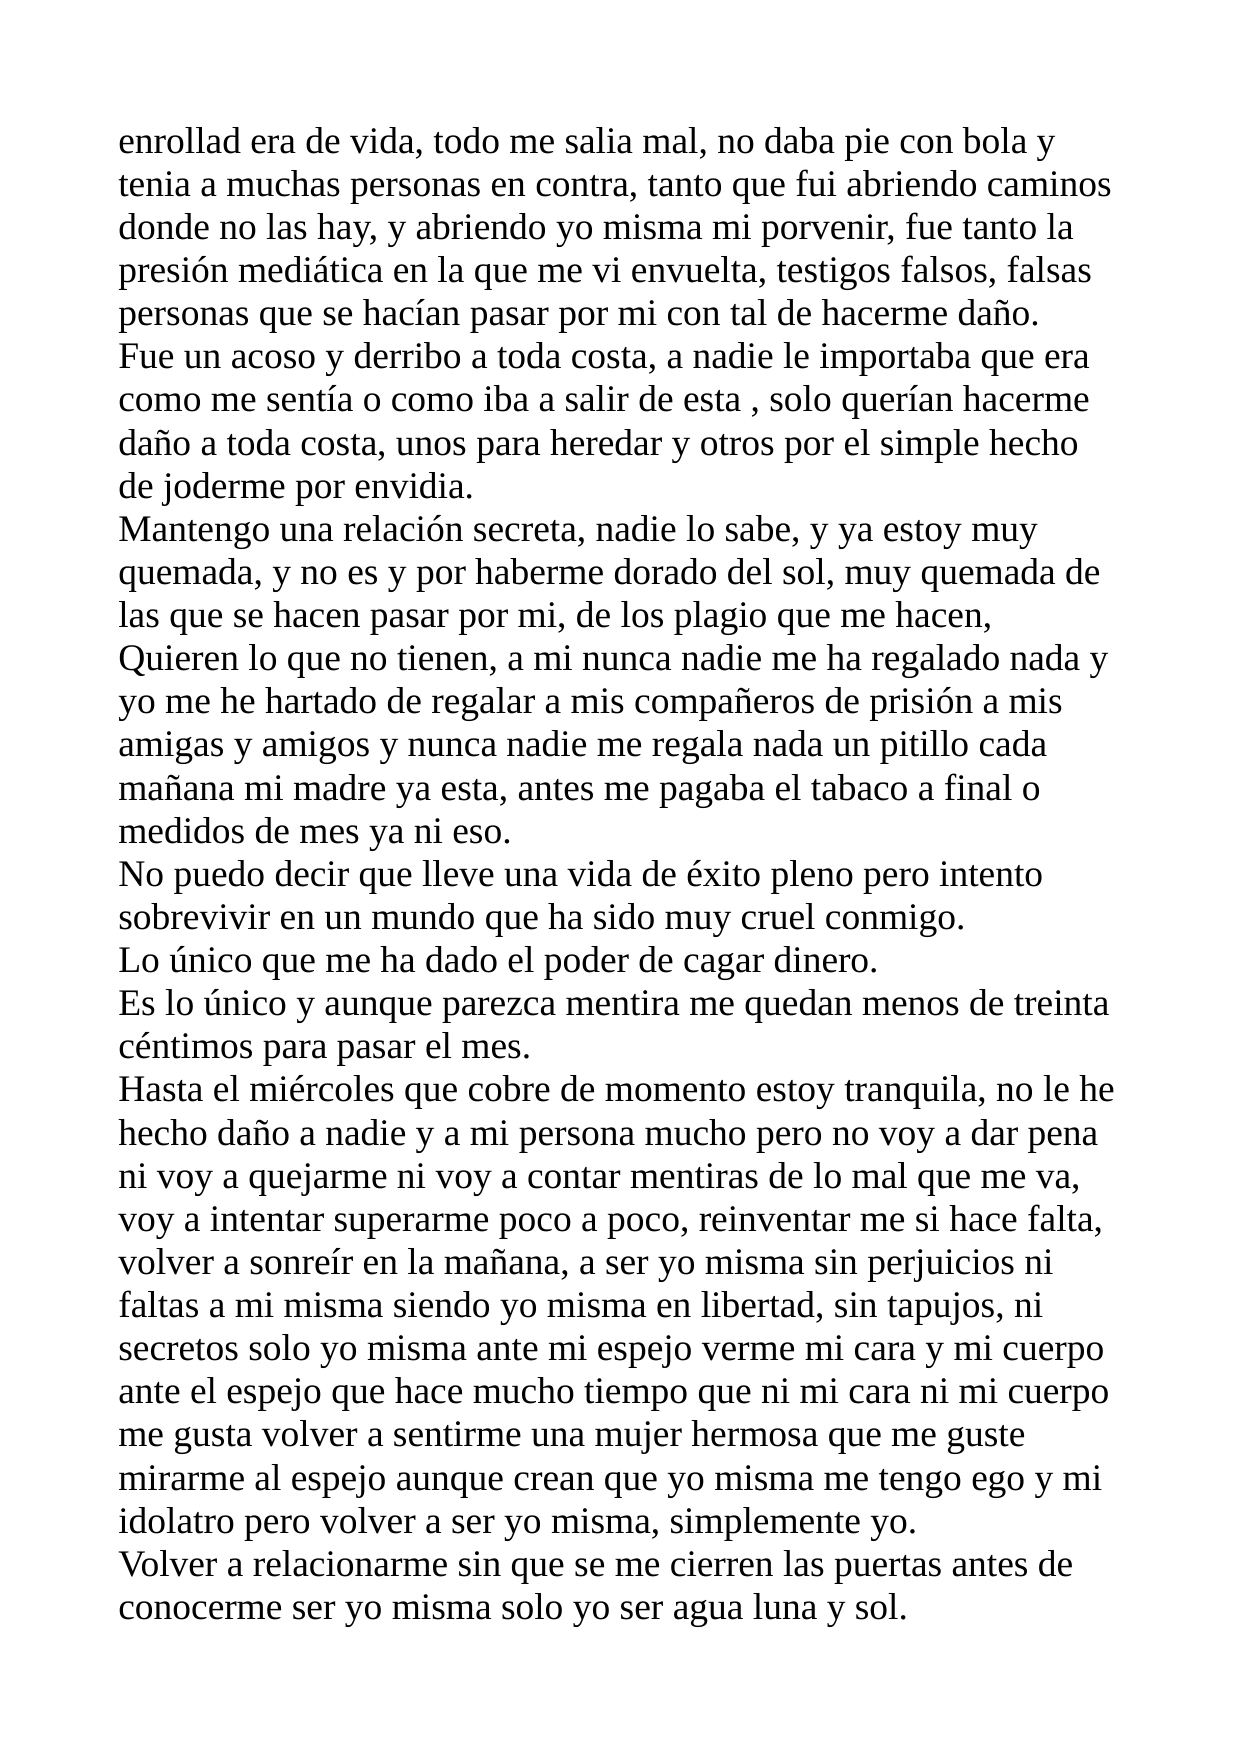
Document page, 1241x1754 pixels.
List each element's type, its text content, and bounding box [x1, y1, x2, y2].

text Lo único que me ha dado el poder de cagar dinero. [118, 937, 1122, 981]
text Fue un acoso y derribo a toda costa, a nadie le importaba que era como me sentía o como iba a salir de esta , solo querían hacerme daño a toda costa, unos para heredar y otros por el simple hecho de joderme por envidia. [118, 334, 1122, 506]
text Mantengo una relación secreta, nadie lo sabe, y ya estoy muy quemada, y no es y por haberme dorado del sol, muy quemada de las que se hacen pasar por mi, de los plagio que me hacen, [118, 506, 1122, 636]
text Es lo único y aunque parezca mentira me quedan menos de treinta céntimos para pasar el mes. [118, 981, 1122, 1067]
text enrollad era de vida, todo me salia mal, no daba pie con bola y tenia a muchas personas en contra, tanto que fui abriendo caminos donde no las hay, y abriendo yo misma mi porvenir, fue tanto la presión mediática en la que me vi envuelta, testigos falsos, falsas personas que se hacían pasar por mi con tal de hacerme daño. [118, 118, 1122, 334]
text Quieren lo que no tienen, a mi nunca nadie me ha regalado nada y yo me he hartado de regalar a mis compañeros de prisión a mis amigas y amigos y nunca nadie me regala nada un pitillo cada mañana mi madre ya esta, antes me pagaba el tabaco a final o medidos de mes ya ni eso. [118, 636, 1122, 851]
text Hasta el miércoles que cobre de momento estoy tranquila, no le he hecho daño a nadie y a mi persona mucho pero no voy a dar pena ni voy a quejarme ni voy a contar mentiras de lo mal que me va, voy a intentar superarme poco a poco, reinventar me si hace falta, volver a sonreír en la mañana, a ser yo misma sin perjuicios ni faltas a mi misma siendo yo misma en libertad, sin tapujos, ni secretos solo yo misma ante mi espejo verme mi cara y mi cuerpo ante el espejo que hace mucho tiempo que ni mi cara ni mi cuerpo me gusta volver a sentirme una mujer hermosa que me guste mirarme al espejo aunque crean que yo misma me tengo ego y mi idolatro pero volver a ser yo misma, simplemente yo. [118, 1067, 1122, 1541]
text No puedo decir que lleve una vida de éxito pleno pero intento sobrevivir en un mundo que ha sido muy cruel conmigo. [118, 851, 1122, 937]
text Volver a relacionarme sin que se me cierren las puertas antes de conocerme ser yo misma solo yo ser agua luna y sol. [118, 1541, 1122, 1627]
